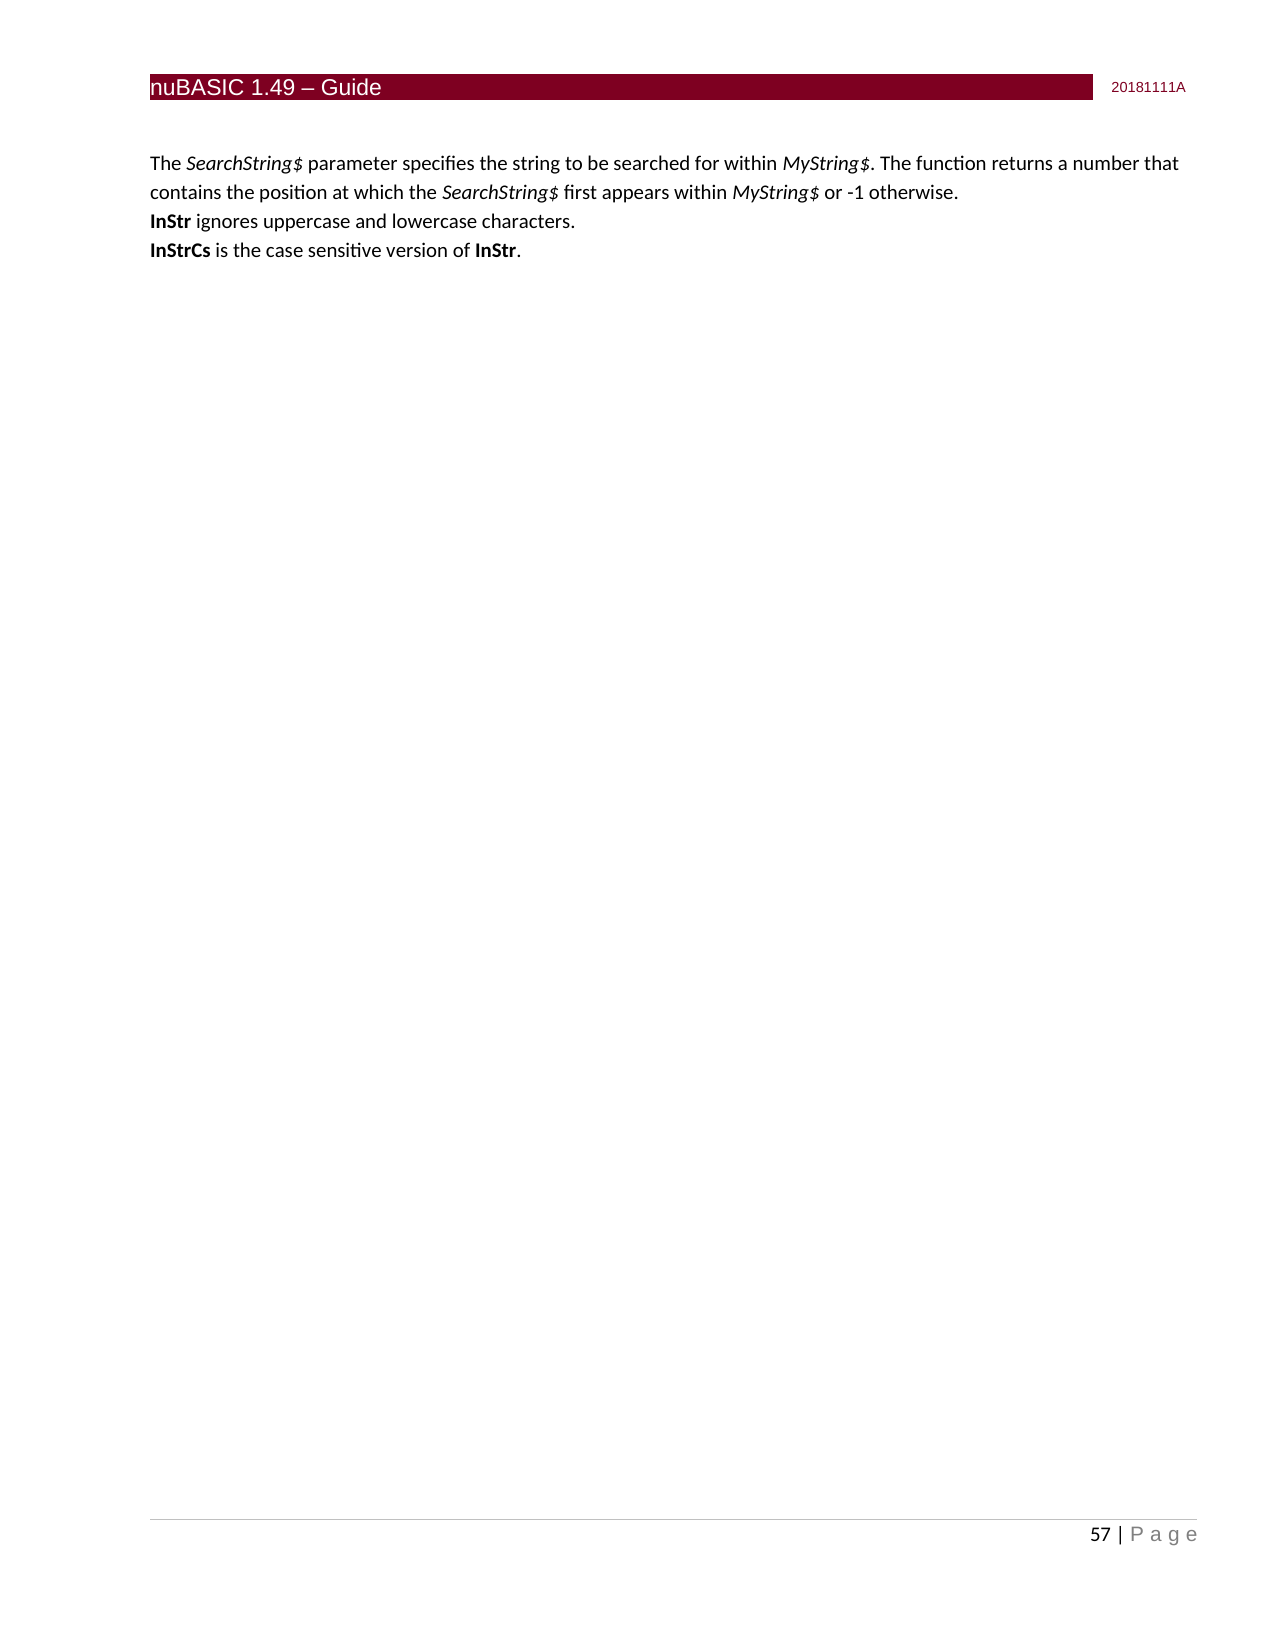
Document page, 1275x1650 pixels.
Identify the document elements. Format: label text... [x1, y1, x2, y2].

text The SearchString$ parameter specifies the string to be searched for within MyString$. The function returns a number that contains the position at which the SearchString$ first appears within MyString$ or -1 otherwise. [150, 150, 1197, 204]
text InStr ignores uppercase and lowercase characters. [150, 208, 1197, 234]
text InStrCs is the case sensitive version of InStr. [150, 237, 1197, 263]
